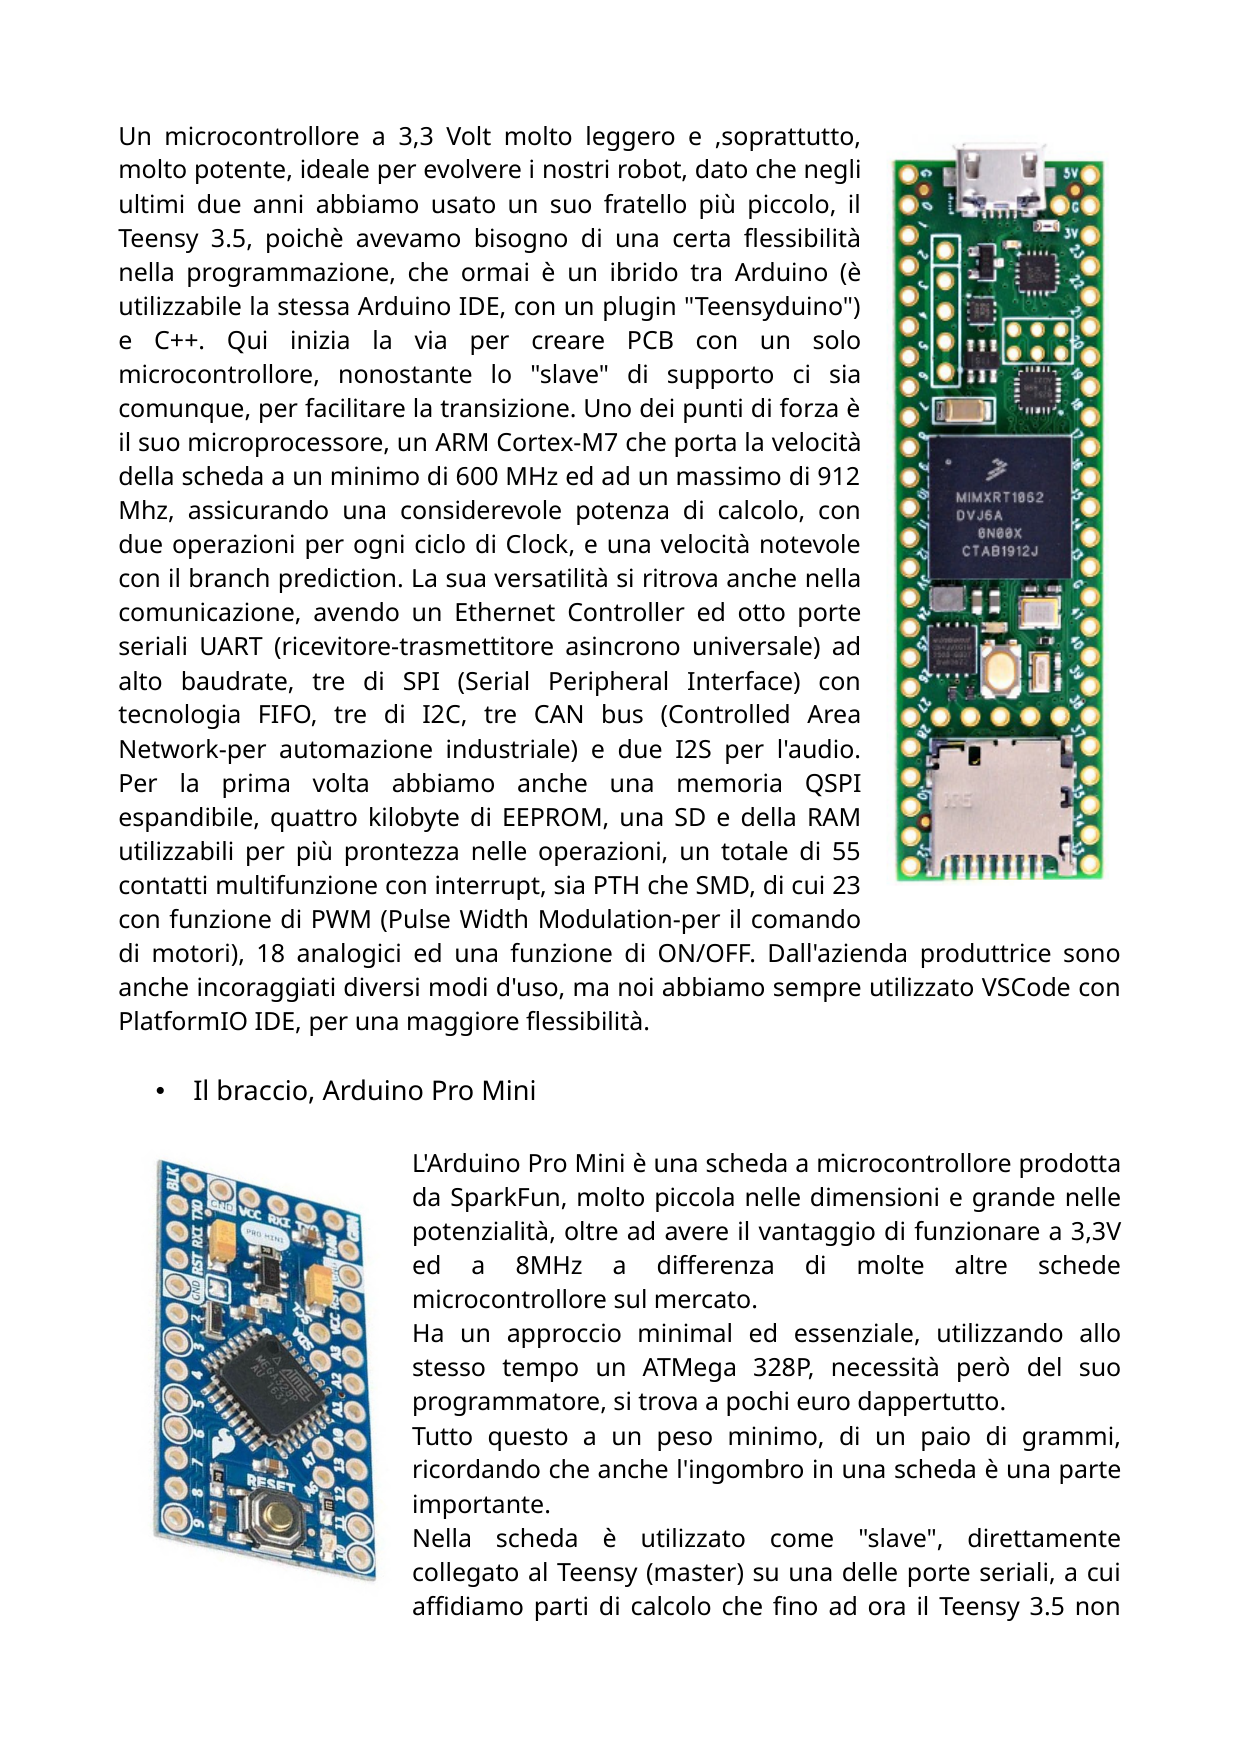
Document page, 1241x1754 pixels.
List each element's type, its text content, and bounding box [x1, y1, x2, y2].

text Ha un approccio minimal ed essenziale, utilizzando allo stesso tempo un ATMega 328P, necessità però del suo programmatore, si trova a pochi euro dappertutto. [412, 1316, 1122, 1418]
text Un microcontrollore a 3,3 Volt molto leggero e ,soprattutto, molto potente, ideale per evolvere i nostri robot, dato che negli ultimi due anni abbiamo usato un suo fratello più piccolo, il Teensy 3.5, poichè avevamo bisogno di una certa flessibilità nella programmazione, che ormai è un ibrido tra Arduino (è utilizzabile la stessa Arduino IDE, con un plugin "Teensyduino") e C++. Qui inizia la via per creare PCB con un solo microcontrollore, nonostante lo "slave" di supporto ci sia comunque, per facilitare la transizione. Uno dei punti di forza è il suo microprocessore, un ARM Cortex-M7 che porta la velocità della scheda a un minimo di 600 MHz ed ad un massimo di 912 Mhz, assicurando una considerevole potenza di calcolo, con due operazioni per ogni ciclo di Clock, e una velocità notevole con il branch prediction. La sua versatilità si ritrova anche nella comunicazione, avendo un Ethernet Controller ed otto porte seriali UART (ricevitore-trasmettitore asincrono universale) ad alto baudrate, tre di SPI (Serial Peripheral Interface) con tecnologia FIFO, tre di I2C, tre CAN bus (Controlled Area Network-per automazione industriale) e due I2S per l'audio. Per la prima volta abbiamo anche una memoria QSPI espandibile, quattro kilobyte di EEPROM, una SD e della RAM utilizzabili per più prontezza nelle operazioni, un totale di 55 contatti multifunzione con interrupt, sia PTH che SMD, di cui 23 con funzione di PWM (Pulse Width Modulation-per il comando di motori), 18 analogici ed una funzione di ON/OFF. Dall'azienda produttrice sono anche incoraggiati diversi modi d'uso, ma noi abbiamo sempre utilizzato VSCode con PlatformIO IDE, per una maggiore flessibilità. [118, 118, 1122, 1038]
picture [115, 1145, 412, 1608]
text Nella scheda è utilizzato come "slave", direttamente collegato al Teensy (master) su una delle porte seriali, a cui affidiamo parti di calcolo che fino ad ora il Teensy 3.5 non [118, 1520, 1122, 1622]
picture [862, 125, 1140, 918]
text Tutto questo a un peso minimo, di un paio di grammi, ricordando che anche l'ingombro in una scheda è una parte importante. [412, 1418, 1122, 1520]
text L'Arduino Pro Mini è una scheda a microcontrollore prodotta da SparkFun, molto piccola nelle dimensioni e grande nelle potenzialità, oltre ad avere il vantaggio di funzionare a 3,3V ed a 8MHz a differenza di molte altre schede microcontrollore sul mercato. [412, 1146, 1122, 1316]
list Il braccio, Arduino Pro Mini [156, 1072, 1122, 1109]
